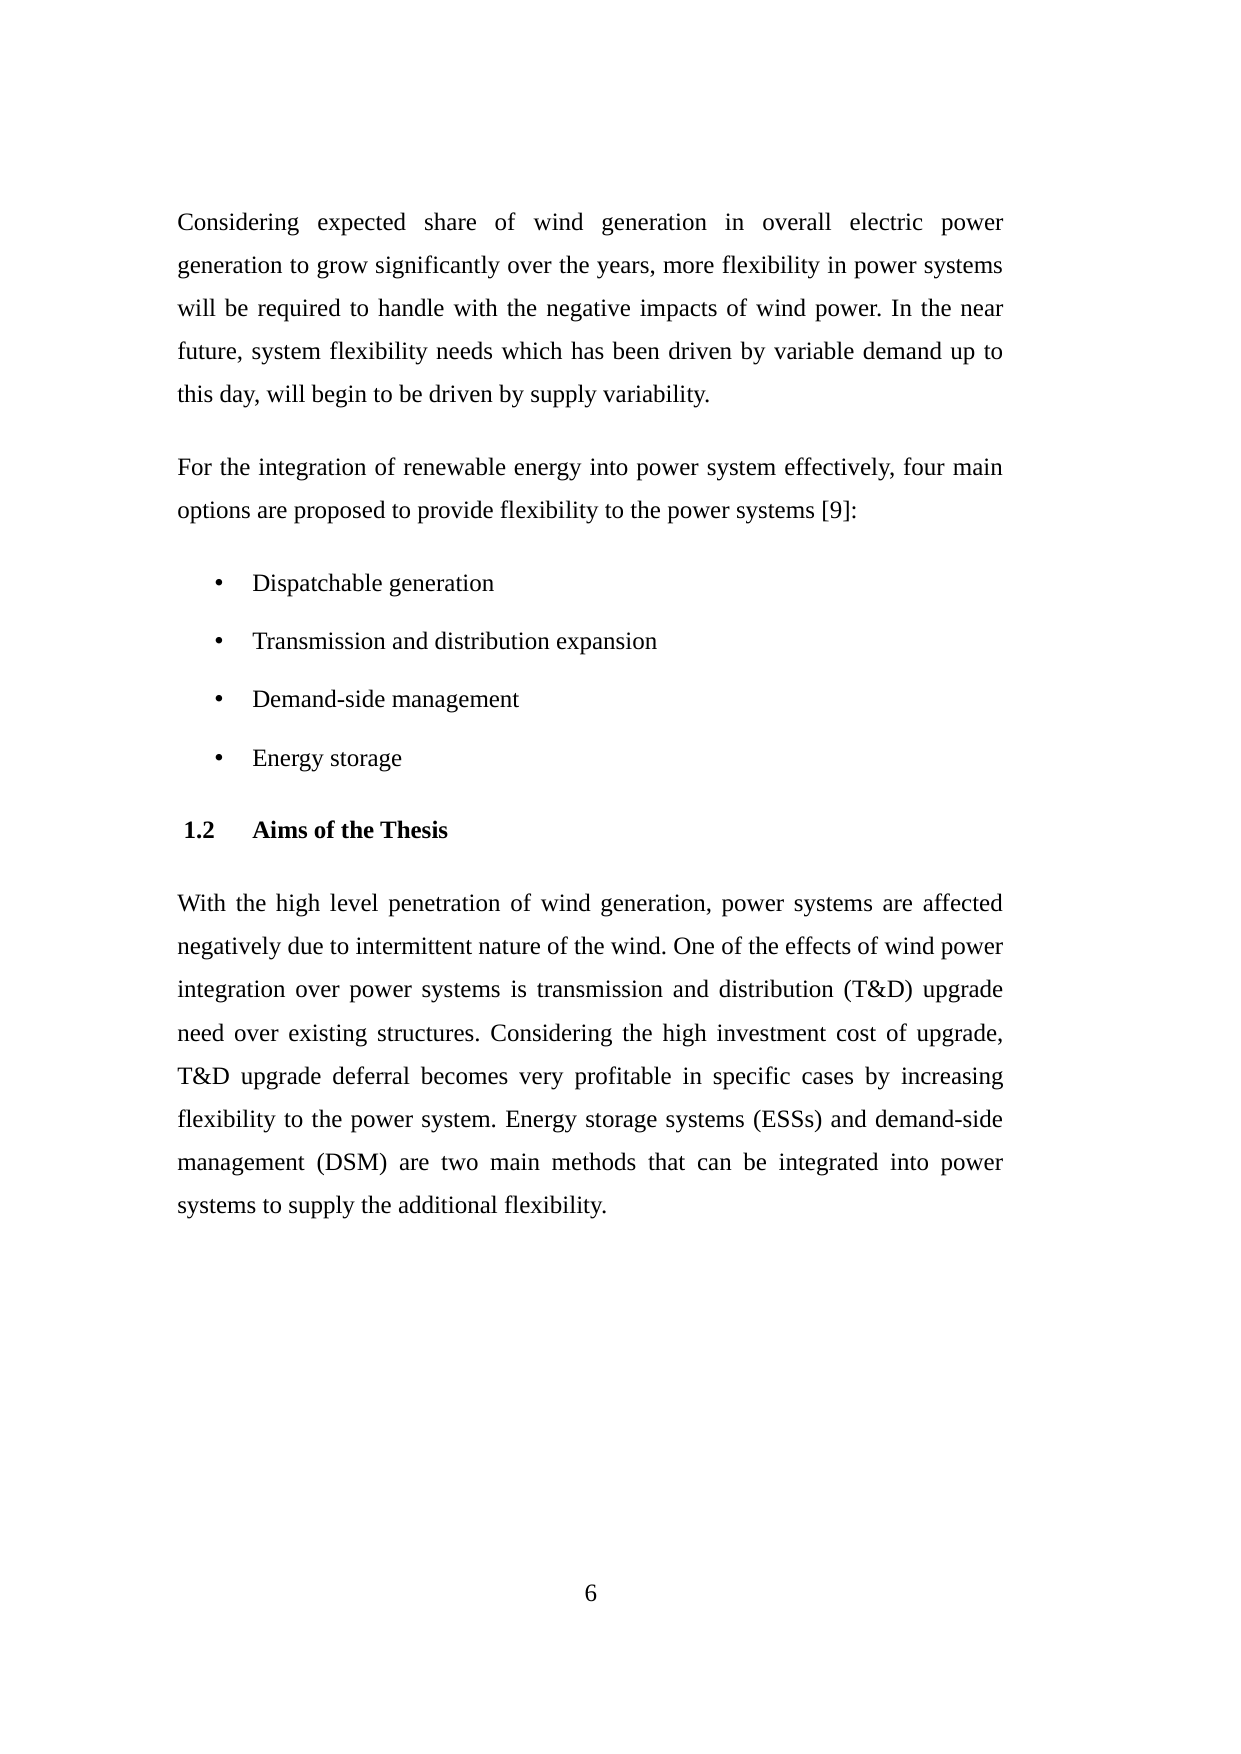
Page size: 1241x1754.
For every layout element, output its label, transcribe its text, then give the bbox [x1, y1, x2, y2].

list Demand-side management [214, 684, 1004, 713]
list Energy storage [214, 743, 1004, 772]
list Transmission and distribution expansion [214, 626, 1004, 655]
text Considering expected share of wind generation in overall electric power generation to grow significantly over the years, more flexibility in power systems will be required to handle with the negative impacts of wind power. In the near future, system flexibility needs which has been driven by variable demand up to this day, will begin to be driven by supply variability. [177, 207, 1004, 408]
text With the high level penetration of wind generation, power systems are affected negatively due to intermittent nature of the wind. One of the effects of wind power integration over power systems is transmission and distribution (T&D) upgrade need over existing structures. Considering the high investment cost of upgrade, T&D upgrade deferral becomes very profitable in specific cases by increasing flexibility to the power system. Energy storage systems (ESSs) and demand-side management (DSM) are two main methods that can be integrated into power systems to supply the additional flexibility. [177, 888, 1004, 1219]
list Dispatchable generation [214, 568, 1004, 597]
text For the integration of renewable energy into power system effectively, four main options are proposed to provide flexibility to the power systems [9]⁠: [177, 452, 1004, 524]
subtitle Aims of the Thesis [177, 816, 1004, 844]
